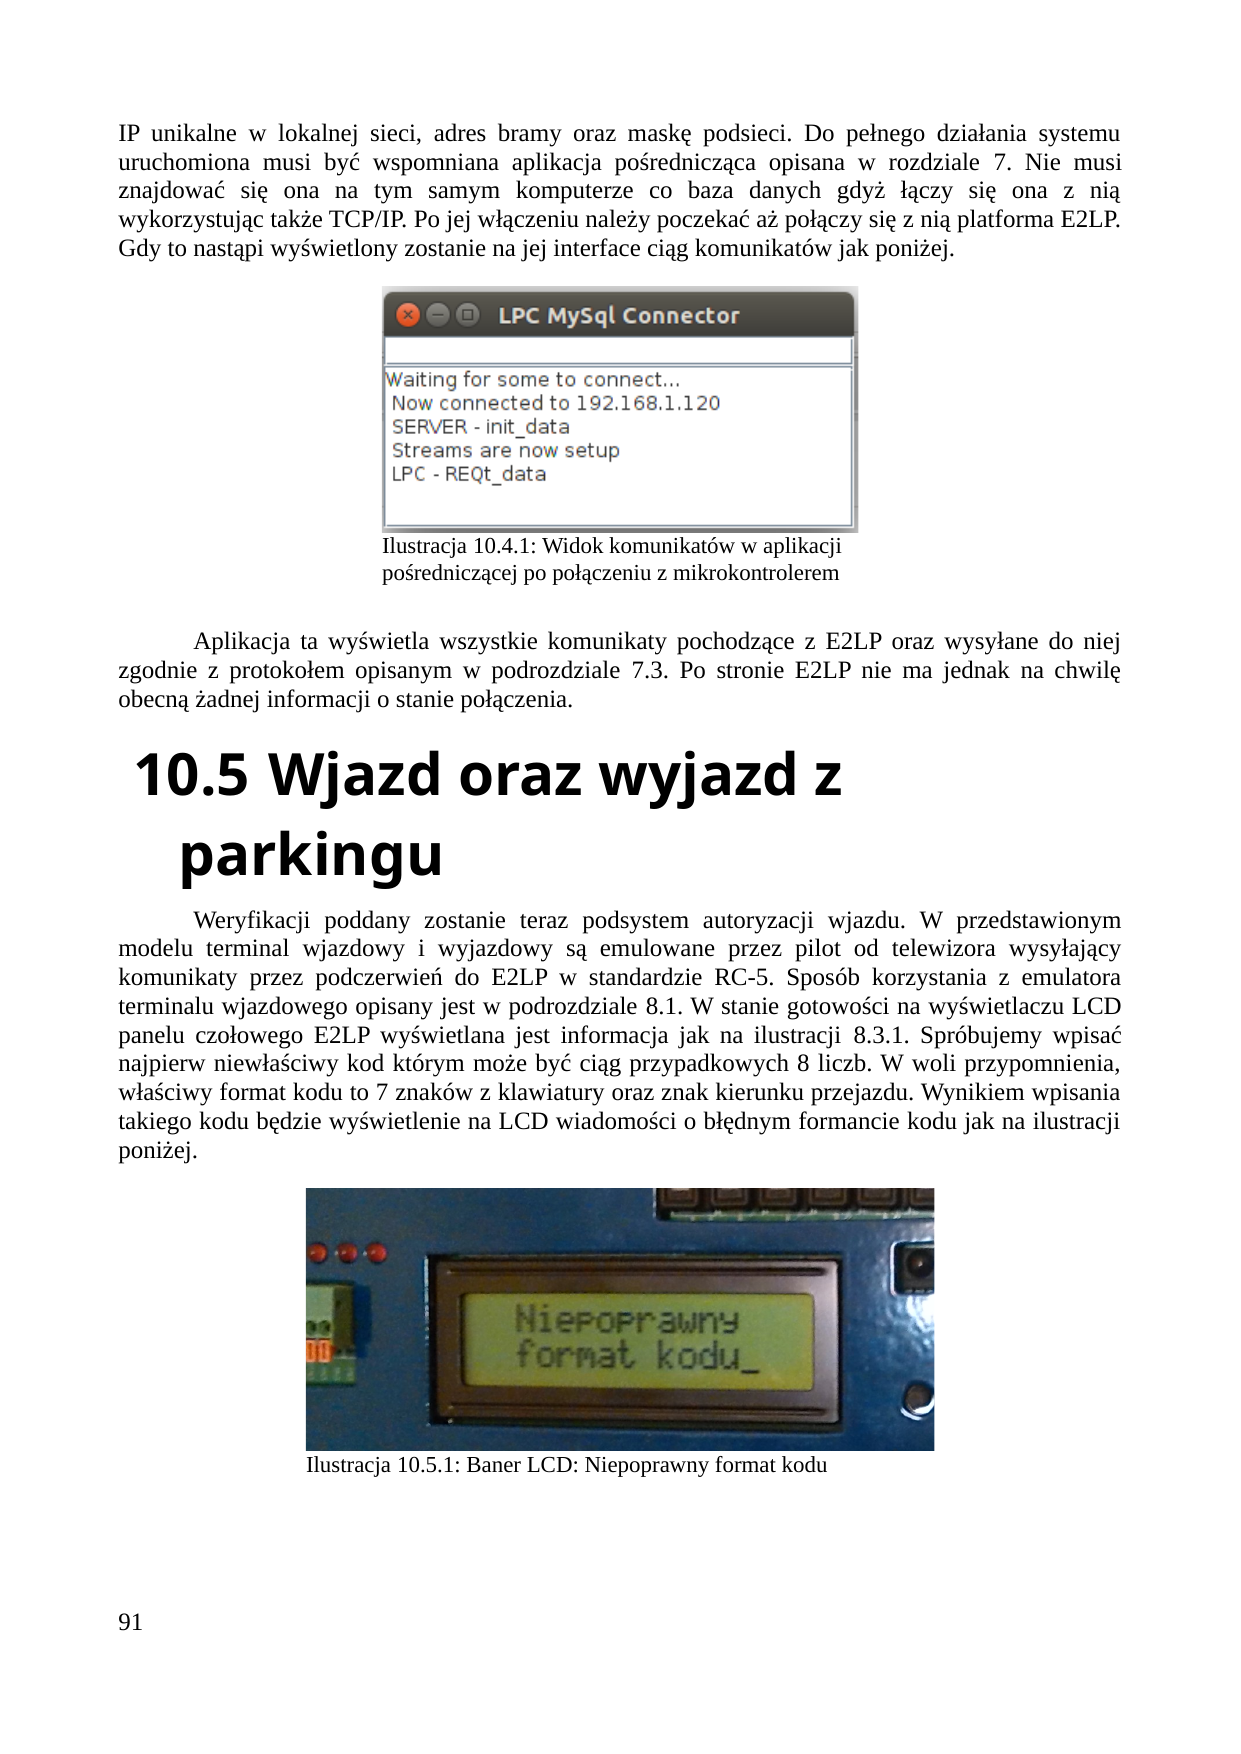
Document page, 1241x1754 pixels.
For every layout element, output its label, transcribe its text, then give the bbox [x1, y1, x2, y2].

text Ilustracja 10.5.1: Baner LCD: Niepoprawny format kodu [306, 1451, 934, 1477]
picture [305, 1188, 935, 1451]
text IP unikalne w lokalnej sieci, adres bramy oraz maskę podsieci. Do pełnego działania systemu uruchomiona musi być wspomniana aplikacja pośrednicząca opisana w rozdziale 7. Nie musi znajdować się ona na tym samym komputerze co baza danych gdyż łączy się ona z nią wykorzystując także TCP/IP. Po jej włączeniu należy poczekać aż połączy się z nią platforma E2LP. Gdy to nastąpi wyświetlony zostanie na jej interface ciąg komunikatów jak poniżej. [118, 118, 1122, 262]
text Aplikacja ta wyświetla wszystkie komunikaty pochodzące z E2LP oraz wysyłane do niej zgodnie z protokołem opisanym w podrozdziale 7.3. Po stronie E2LP nie ma jednak na chwilę obecną żadnej informacji o stanie połączenia. [118, 626, 1122, 712]
text Weryfikacji poddany zostanie teraz podsystem autoryzacji wjazdu. W przedstawionym modelu terminal wjazdowy i wyjazdowy są emulowane przez pilot od telewizora wysyłający komunikaty przez podczerwień do E2LP w standardzie RC-5. Sposób korzystania z emulatora terminalu wjazdowego opisany jest w podrozdziale 8.1. W stanie gotowości na wyświetlaczu LCD panelu czołowego E2LP wyświetlana jest informacja jak na ilustracji 8.3.1. Spróbujemy wpisać najpierw niewłaściwy kod którym może być ciąg przypadkowych 8 liczb. W woli przypomnienia, właściwy format kodu to 7 znaków z klawiatury oraz znak kierunku przejazdu. Wynikiem wpisania takiego kodu będzie wyświetlenie na LCD wiadomości o błędnym formancie kodu jak na ilustracji poniżej. [118, 905, 1122, 1163]
text Ilustracja 10.4.1: Widok komunikatów w aplikacji pośredniczącej po połączeniu z mikrokontrolerem [382, 533, 858, 585]
picture [381, 286, 859, 533]
subtitle Wjazd oraz wyjazd z parkingu [118, 733, 1122, 892]
